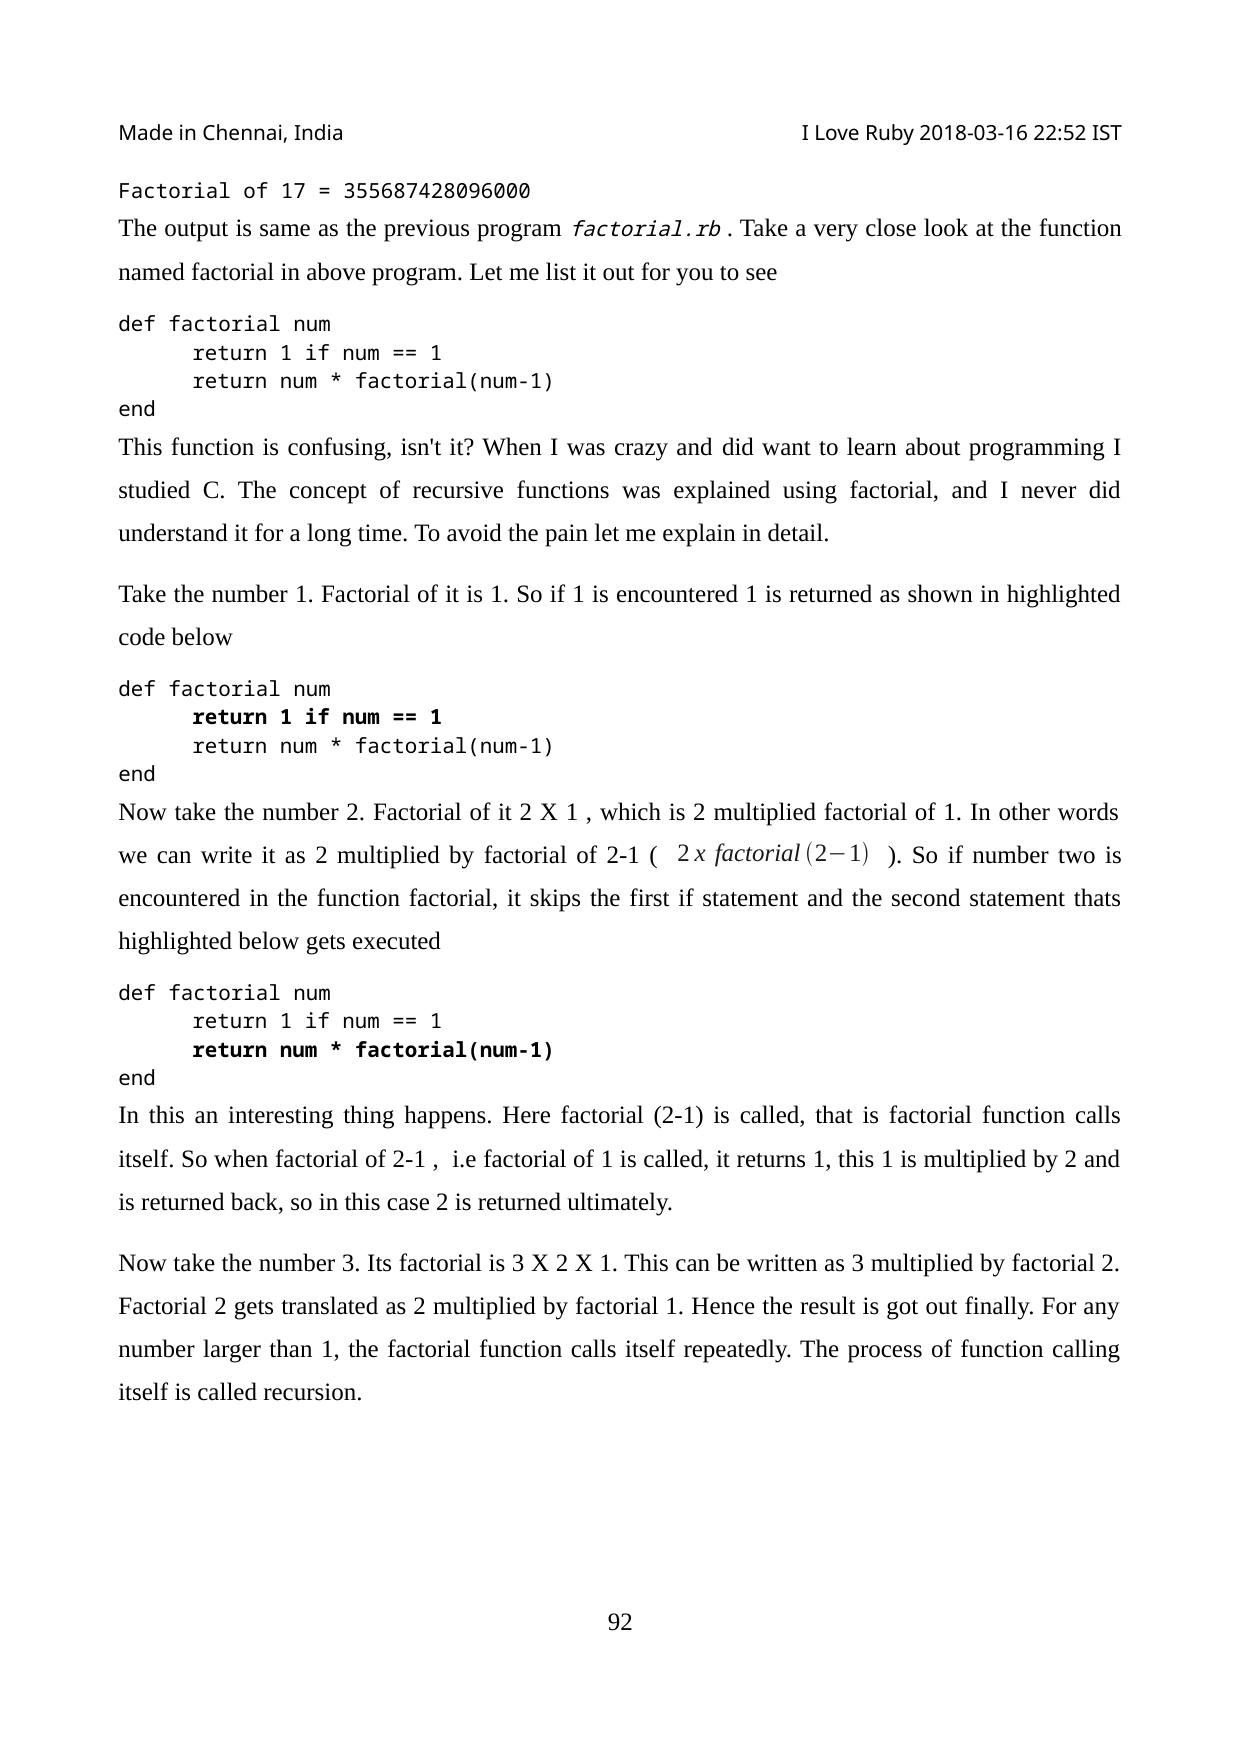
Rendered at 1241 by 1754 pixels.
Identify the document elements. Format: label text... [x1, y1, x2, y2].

text end [118, 1063, 1122, 1092]
text return num * factorial(num-1) [118, 366, 1122, 394]
text end [118, 759, 1122, 788]
text def factorial num [118, 978, 1122, 1006]
text The output is same as the previous program factorial.rb . Take a very close look at the function named factorial in above program. Let me list it out for you to see [118, 213, 1122, 286]
text Now take the number 2. Factorial of it 2 X 1 , which is 2 multiplied factorial of 1. In other words we can write it as 2 multiplied by factorial of 2-1 (). So if number two is encountered in the function factorial, it skips the first if statement and the second statement thats highlighted below gets executed [118, 797, 1122, 955]
text Take the number 1. Factorial of it is 1. So if 1 is encountered 1 is returned as shown in highlighted code below [118, 579, 1122, 651]
text return num * factorial(num-1) [118, 731, 1122, 759]
text return 1 if num == 1 [118, 338, 1122, 366]
text This function is confusing, isn't it? When I was crazy and did want to learn about programming I studied C. The concept of recursive functions was explained using factorial, and I never did understand it for a long time. To avoid the pain let me explain in detail. [118, 432, 1122, 547]
text def factorial num [118, 309, 1122, 338]
text return num * factorial(num-1) [118, 1035, 1122, 1063]
text In this an interesting thing happens. Here factorial (2-1) is called, that is factorial function calls itself. So when factorial of 2-1 , i.e factorial of 1 is called, it returns 1, this 1 is multiplied by 2 and is returned back, so in this case 2 is returned ultimately. [118, 1101, 1122, 1216]
text Factorial of 17 = 355687428096000 [118, 176, 1122, 204]
text end [118, 394, 1122, 423]
text Now take the number 3. Its factorial is 3 X 2 X 1. This can be written as 3 multiplied by factorial 2. Factorial 2 gets translated as 2 multiplied by factorial 1. Hence the result is got out finally. For any number larger than 1, the factorial function calls itself repeatedly. The process of function calling itself is called recursion. [118, 1248, 1122, 1406]
text return 1 if num == 1 [118, 702, 1122, 731]
text return 1 if num == 1 [118, 1006, 1122, 1035]
text def factorial num [118, 674, 1122, 702]
